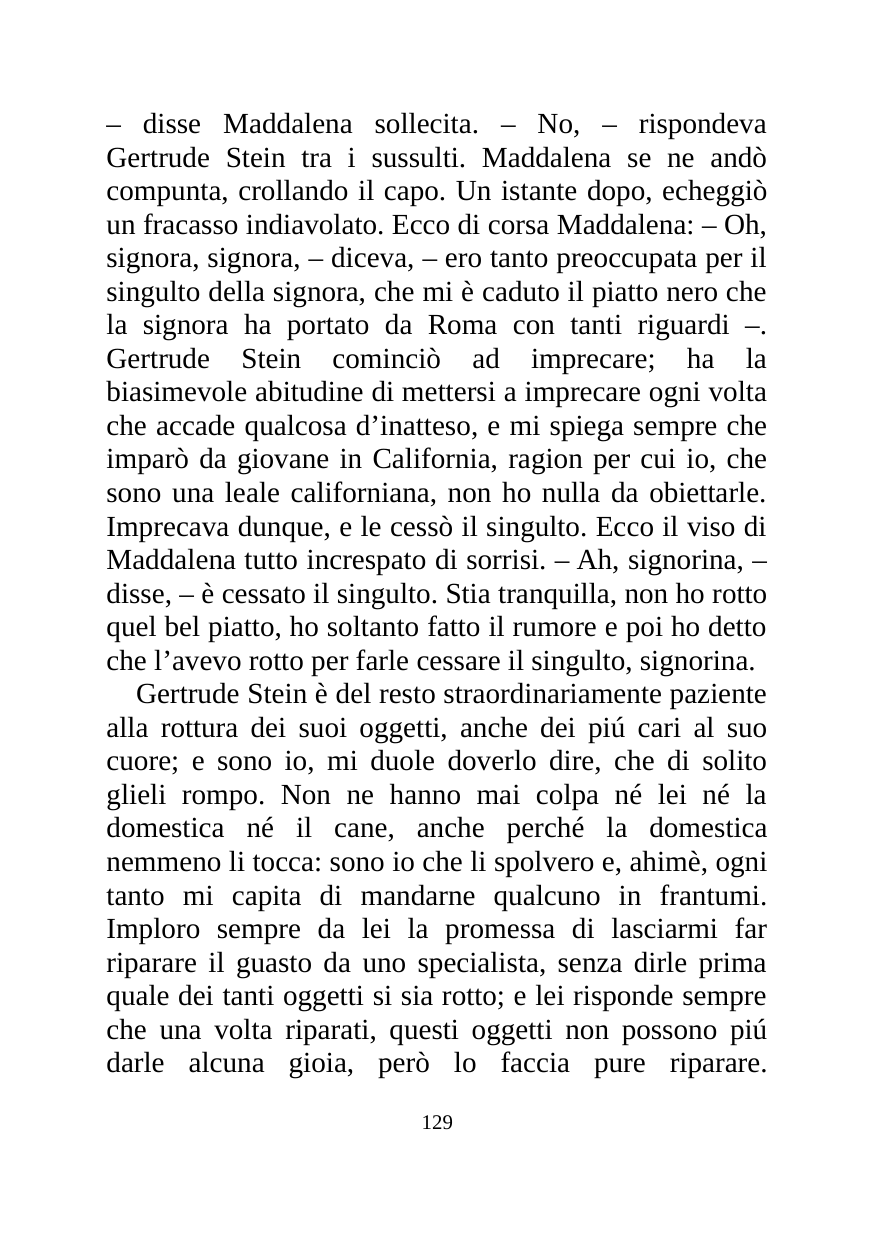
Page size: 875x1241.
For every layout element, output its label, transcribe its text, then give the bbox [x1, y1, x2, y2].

text – disse Maddalena sollecita. – No, – rispondeva Gertrude Stein tra i sussulti. Maddalena se ne andò compunta, crollando il capo. Un istante dopo, echeggiò un fracasso indiavolato. Ecco di corsa Maddalena: – Oh, signora, signora, – diceva, – ero tanto preoccupata per il singulto della signora, che mi è caduto il piatto nero che la signora ha portato da Roma con tanti riguardi –. Gertrude Stein cominciò ad imprecare; ha la biasimevole abitudine di mettersi a imprecare ogni volta che accade qualcosa d’inatteso, e mi spiega sempre che imparò da giovane in California, ragion per cui io, che sono una leale californiana, non ho nulla da obiettarle. Imprecava dunque, e le cessò il singulto. Ecco il viso di Maddalena tutto increspato di sorrisi. – Ah, signorina, – disse, – è cessato il singulto. Stia tranquilla, non ho rotto quel bel piatto, ho soltanto fatto il rumore e poi ho detto che l’avevo rotto per farle cessare il singulto, signorina. [106, 106, 768, 676]
text Gertrude Stein è del resto straordinariamente paziente alla rottura dei suoi oggetti, anche dei piú cari al suo cuore; e sono io, mi duole doverlo dire, che di solito glieli rompo. Non ne hanno mai colpa né lei né la domestica né il cane, anche perché la domestica nemmeno li tocca: sono io che li spolvero e, ahimè, ogni tanto mi capita di mandarne qualcuno in frantumi. Imploro sempre da lei la promessa di lasciarmi far riparare il guasto da uno specialista, senza dirle prima quale dei tanti oggetti si sia rotto; e lei risponde sempre che una volta riparati, questi oggetti non possono piú darle alcuna gioia, però lo faccia pure riparare. [106, 676, 768, 1079]
